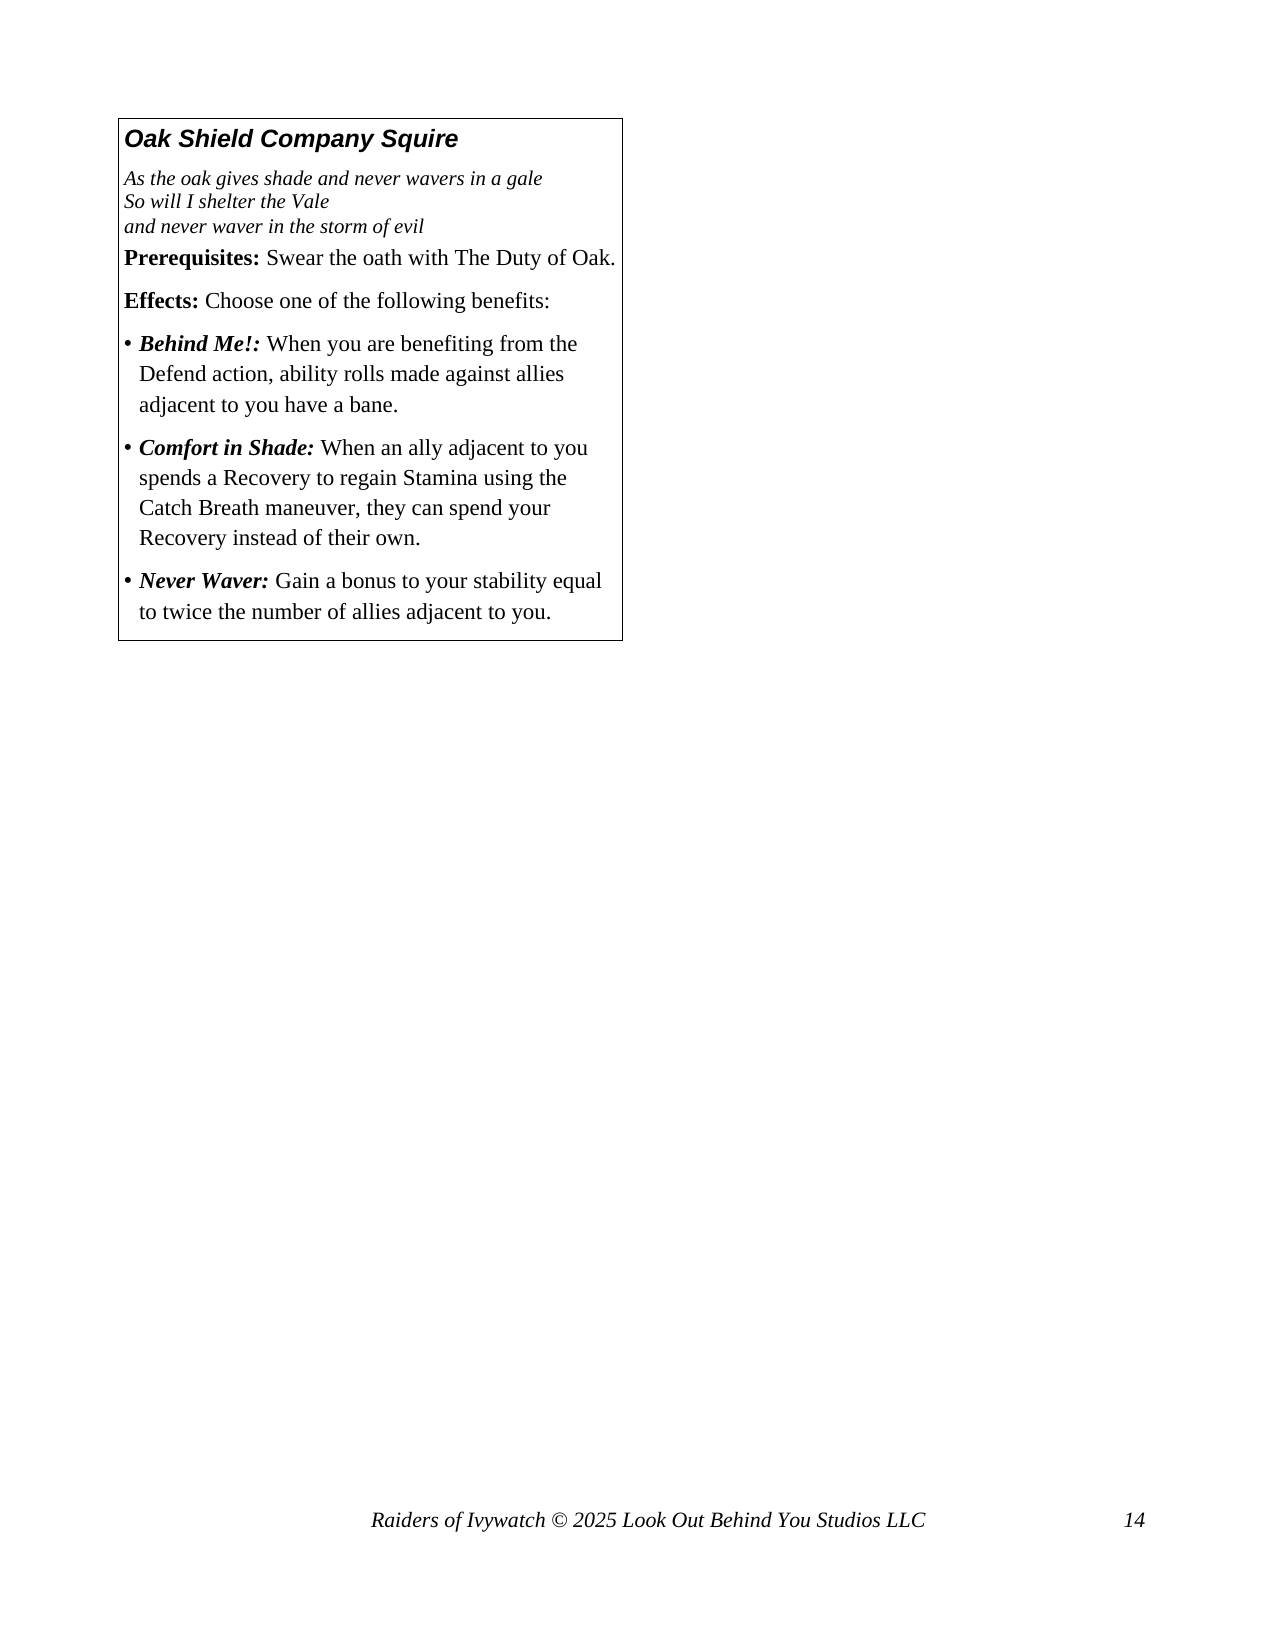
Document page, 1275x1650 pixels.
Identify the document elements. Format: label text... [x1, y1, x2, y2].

table_header Oak Shield Company Squire As the oak gives shade and never wavers in a gale So will I shelter the Vale and never waver in the storm of evil Prerequisites: Swear the oath with The Duty of Oak. Effects: Choose one of the following benefits: Behind Me!: When you are benefiting from the Defend action, ability rolls made against allies adjacent to you have a bane. Comfort in Shade: When an ally adjacent to you spends a Recovery to regain Stamina using the Catch Breath maneuver, they can spend your Recovery instead of their own. Never Waver: Gain a bonus to your stability equal to twice the number of allies adjacent to you. [119, 119, 622, 640]
